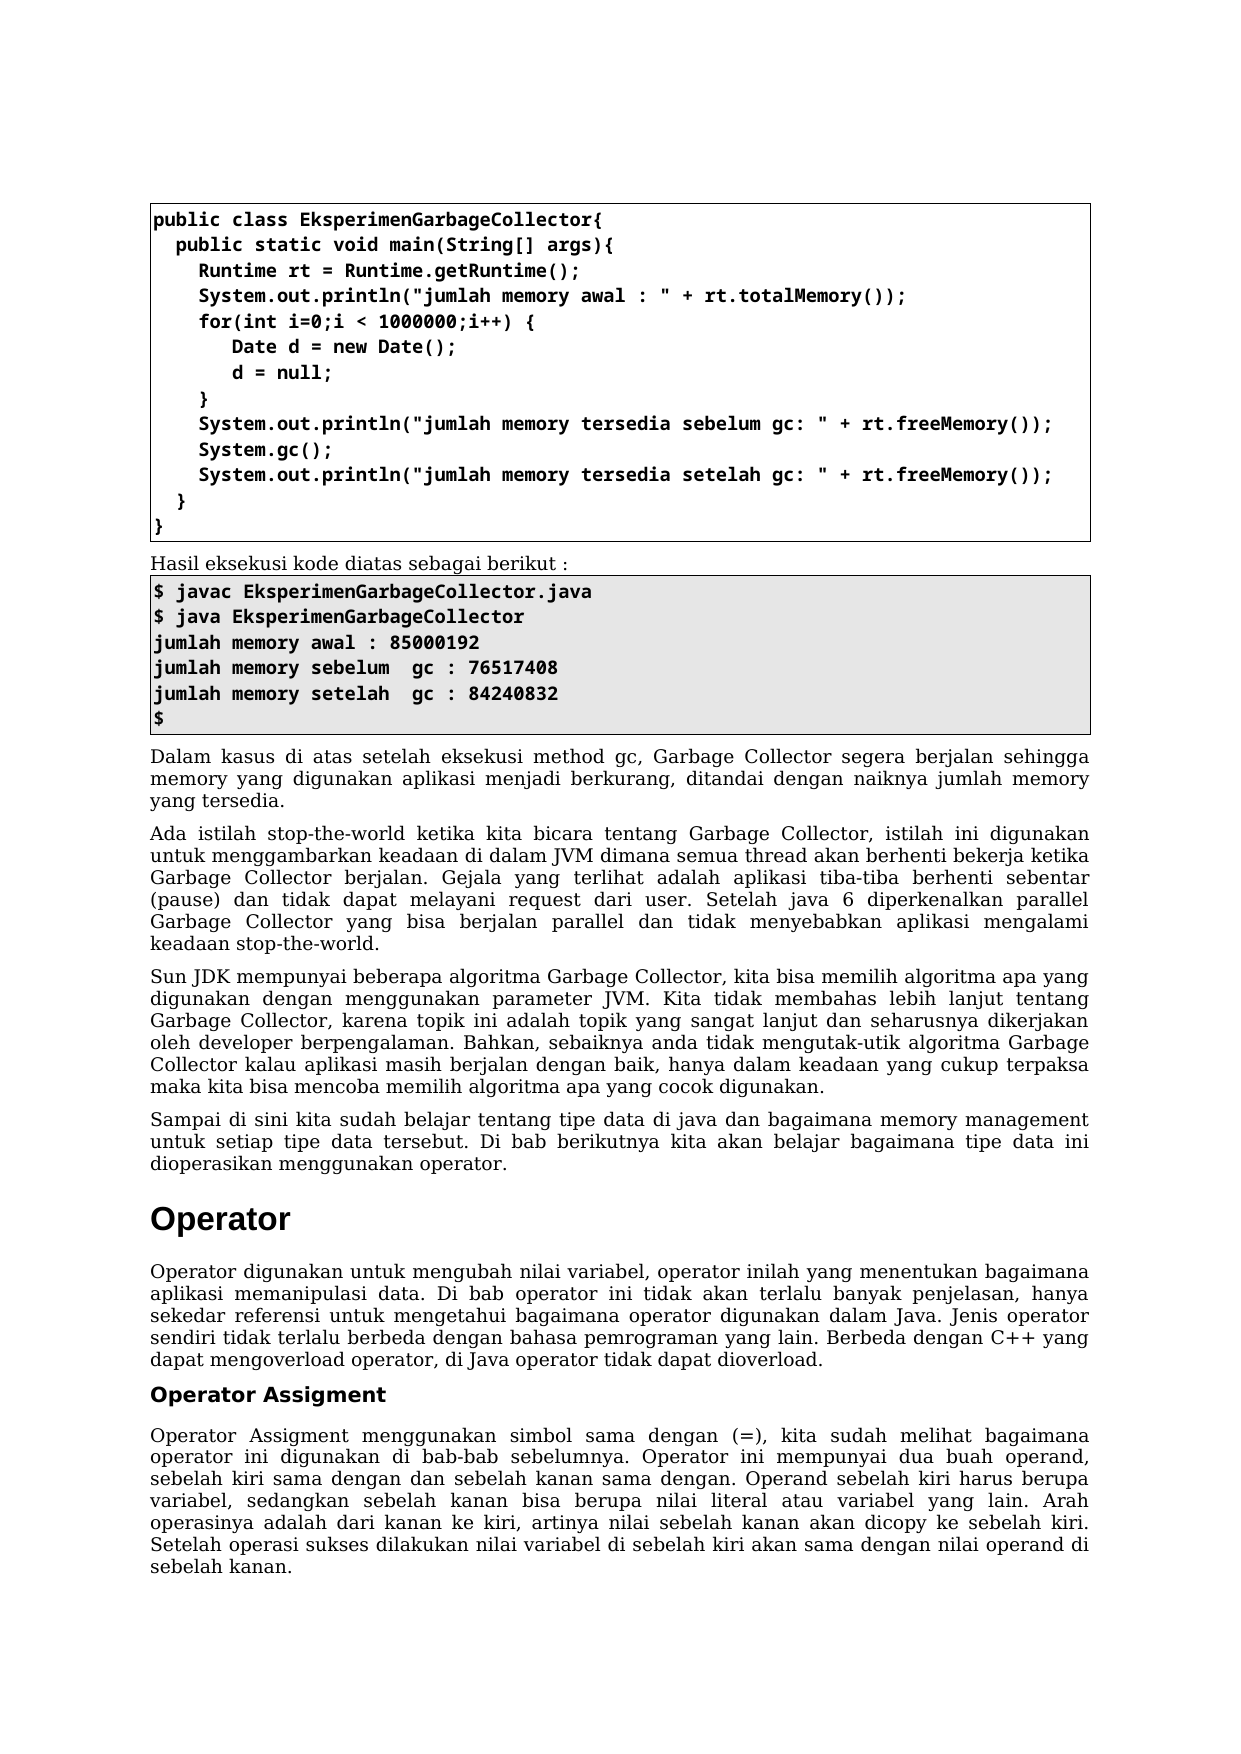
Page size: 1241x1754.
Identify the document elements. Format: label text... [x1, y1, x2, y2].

text $ javac EksperimenGarbageCollector.java [151, 576, 1090, 600]
text } [151, 484, 1090, 509]
text jumlah memory sebelum gc : 76517408 [151, 651, 1090, 677]
text System.out.println("jumlah memory tersedia sebelum gc: " + rt.freeMemory()); [151, 407, 1090, 433]
text System.out.println("jumlah memory awal : " + rt.totalMemory()); [151, 280, 1090, 305]
text System.out.println("jumlah memory tersedia setelah gc: " + rt.freeMemory()); [151, 458, 1090, 484]
text Date d = new Date(); [151, 331, 1090, 356]
text public static void main(String[] args){ [151, 229, 1090, 254]
text Dalam kasus di atas setelah eksekusi method gc, Garbage Collector segera berjalan sehingga memory yang digunakan aplikasi menjadi berkurang, ditandai dengan naiknya jumlah memory yang tersedia. [150, 746, 1091, 812]
text Sampai di sini kita sudah belajar tentang tipe data di java dan bagaimana memory management untuk setiap tipe data tersebut. Di bab berikutnya kita akan belajar bagaimana tipe data ini dioperasikan menggunakan operator. [150, 1109, 1091, 1175]
text } [151, 382, 1090, 407]
text $ [151, 702, 1090, 734]
text $ java EksperimenGarbageCollector [151, 600, 1090, 626]
text jumlah memory setelah gc : 84240832 [151, 677, 1090, 702]
subtitle Operator Assigment [150, 1383, 1091, 1407]
text Runtime rt = Runtime.getRuntime(); [151, 254, 1090, 280]
text d = null; [151, 356, 1090, 382]
text public class EksperimenGarbageCollector{ [151, 204, 1090, 229]
text System.gc(); [151, 433, 1090, 458]
subtitle Operator [150, 1200, 1091, 1237]
text Operator Assigment menggunakan simbol sama dengan (=), kita sudah melihat bagaimana operator ini digunakan di bab-bab sebelumnya. Operator ini mempunyai dua buah operand, sebelah kiri sama dengan dan sebelah kanan sama dengan. Operand sebelah kiri harus berupa variabel, sedangkan sebelah kanan bisa berupa nilai literal atau variabel yang lain. Arah operasinya adalah dari kanan ke kiri, artinya nilai sebelah kanan akan dicopy ke sebelah kiri. Setelah operasi sukses dilakukan nilai variabel di sebelah kiri akan sama dengan nilai operand di sebelah kanan. [150, 1425, 1091, 1578]
text } [151, 509, 1090, 541]
text Ada istilah stop-the-world ketika kita bicara tentang Garbage Collector, istilah ini digunakan untuk menggambarkan keadaan di dalam JVM dimana semua thread akan berhenti bekerja ketika Garbage Collector berjalan. Gejala yang terlihat adalah aplikasi tiba-tiba berhenti sebentar (pause) dan tidak dapat melayani request dari user. Setelah java 6 diperkenalkan parallel Garbage Collector yang bisa berjalan parallel dan tidak menyebabkan aplikasi mengalami keadaan stop-the-world. [150, 823, 1091, 954]
text for(int i=0;i < 1000000;i++) { [151, 305, 1090, 331]
text Operator digunakan untuk mengubah nilai variabel, operator inilah yang menentukan bagaimana aplikasi memanipulasi data. Di bab operator ini tidak akan terlalu banyak penjelasan, hanya sekedar referensi untuk mengetahui bagaimana operator digunakan dalam Java. Jenis operator sendiri tidak terlalu berbeda dengan bahasa pemrograman yang lain. Berbeda dengan C++ yang dapat mengoverload operator, di Java operator tidak dapat dioverload. [150, 1262, 1091, 1371]
text Sun JDK mempunyai beberapa algoritma Garbage Collector, kita bisa memilih algoritma apa yang digunakan dengan menggunakan parameter JVM. Kita tidak membahas lebih lanjut tentang Garbage Collector, karena topik ini adalah topik yang sangat lanjut dan seharusnya dikerjakan oleh developer berpengalaman. Bahkan, sebaiknya anda tidak mengutak-utik algoritma Garbage Collector kalau aplikasi masih berjalan dengan baik, hanya dalam keadaan yang cukup terpaksa maka kita bisa mencoba memilih algoritma apa yang cocok digunakan. [150, 966, 1091, 1098]
text Hasil eksekusi kode diatas sebagai berikut : [150, 553, 1091, 575]
text jumlah memory awal : 85000192 [151, 626, 1090, 651]
